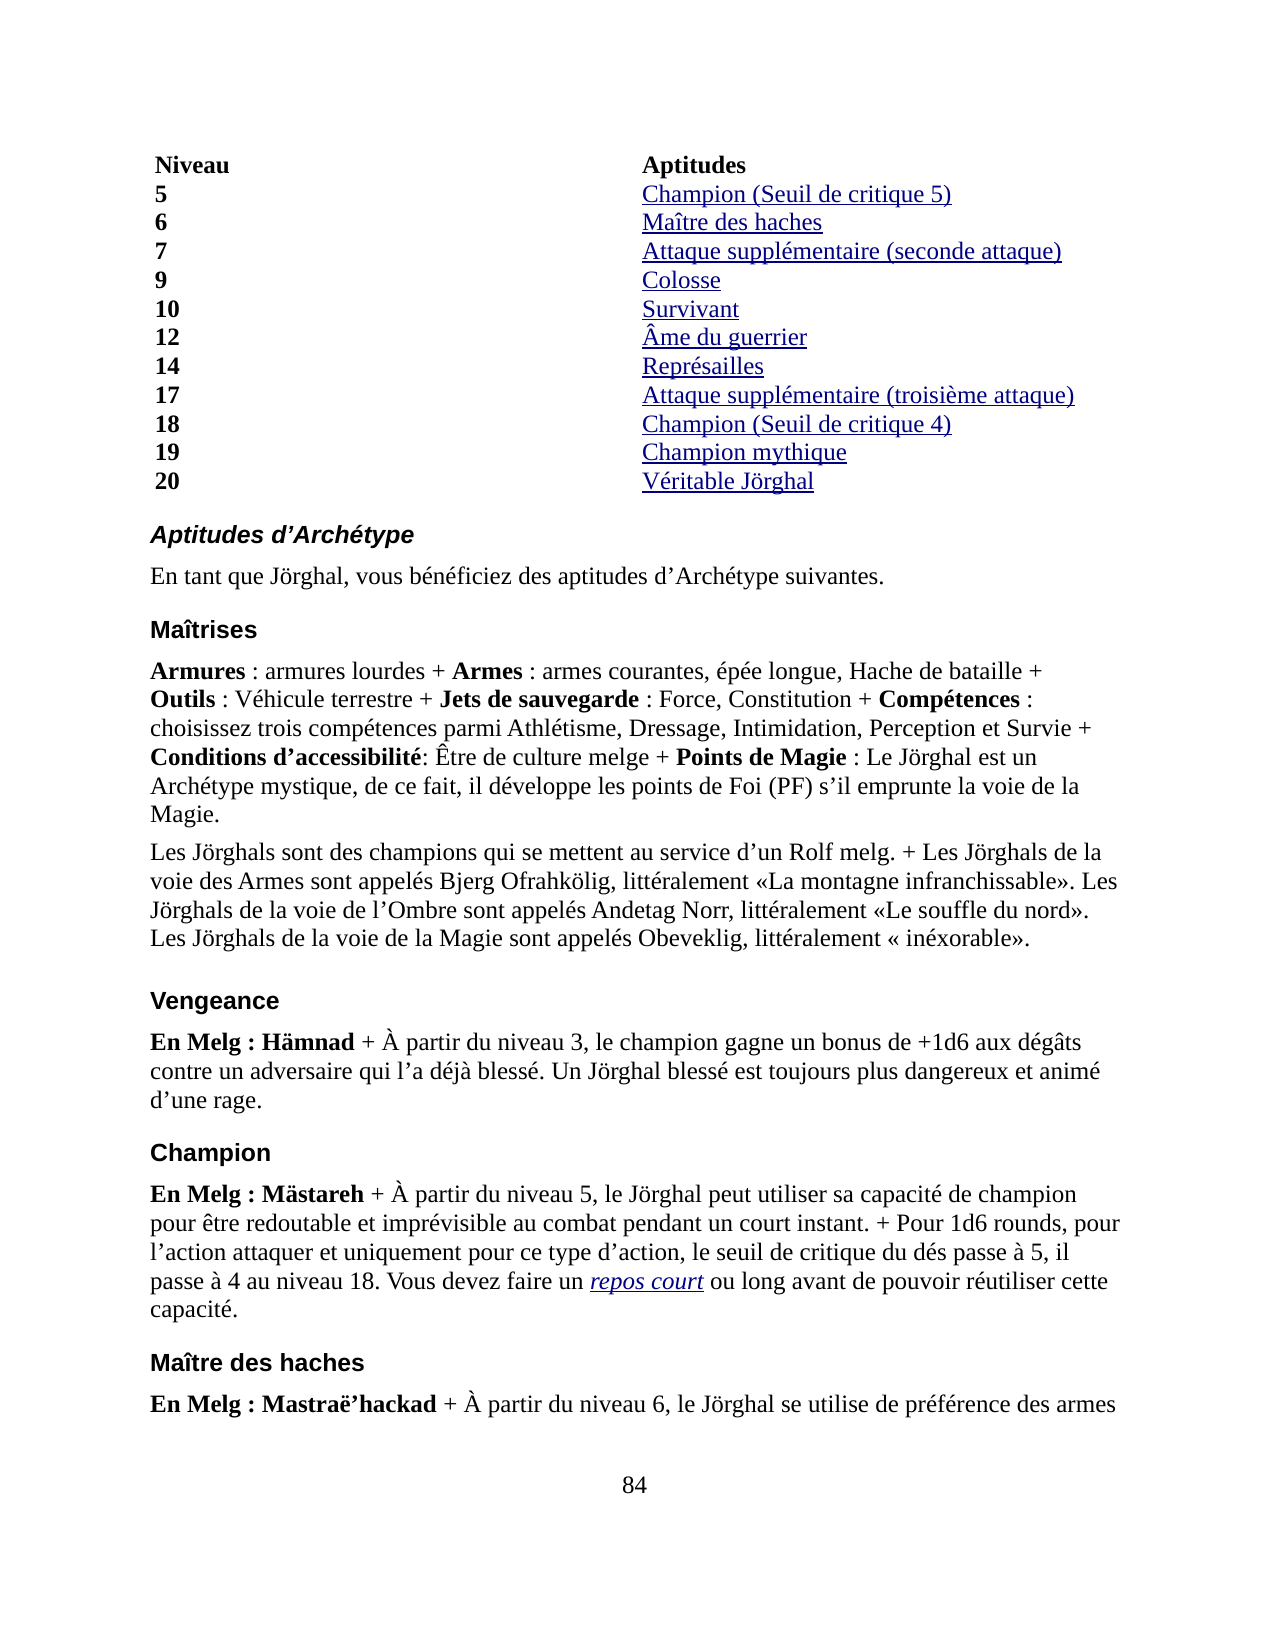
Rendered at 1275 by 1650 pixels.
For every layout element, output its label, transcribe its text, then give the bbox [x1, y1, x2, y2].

subtitle Aptitudes d’Archétype [150, 520, 1125, 548]
text En Melg : Mastraë’hackad + À partir du niveau 6, le Jörghal se utilise de préférence des armes [150, 1389, 1125, 1418]
table_cell Colosse [638, 265, 1125, 294]
table_cell 18 [150, 409, 637, 437]
subtitle Vengeance [150, 986, 1125, 1015]
subtitle Maître des haches [150, 1348, 1125, 1377]
table_cell Attaque supplémentaire (seconde attaque) [638, 236, 1125, 265]
table_cell Maître des haches [638, 208, 1125, 236]
text Les Jörghals sont des champions qui se mettent au service d’un Rolf melg. + Les Jörghals de la voie des Armes sont appelés Bjerg Ofrahkölig, littéralement «La montagne infranchissable». Les Jörghals de la voie de l’Ombre sont appelés Andetag Norr, littéralement «Le souffle du nord». Les Jörghals de la voie de la Magie sont appelés Obeveklig, littéralement « inéxorable». [150, 837, 1125, 952]
table_cell 6 [150, 208, 637, 236]
text En Melg : Hämnad + À partir du niveau 3, le champion gagne un bonus de +1d6 aux dégâts contre un adversaire qui l’a déjà blessé. Un Jörghal blessé est toujours plus dangereux et animé d’une rage. [150, 1027, 1125, 1113]
table_cell Représailles [638, 351, 1125, 380]
table_cell Champion mythique [638, 438, 1125, 466]
table_cell 14 [150, 351, 637, 380]
table_cell Champion (Seuil de critique 5) [638, 179, 1125, 207]
table_cell 17 [150, 380, 637, 409]
table_cell Attaque supplémentaire (troisième attaque) [638, 380, 1125, 409]
table_cell 5 [150, 179, 637, 207]
table_cell Champion (Seuil de critique 4) [638, 409, 1125, 437]
table_cell Véritable Jörghal [638, 466, 1125, 495]
subtitle Maîtrises [150, 615, 1125, 643]
subtitle Champion [150, 1138, 1125, 1167]
table_cell 19 [150, 438, 637, 466]
table_cell 10 [150, 294, 637, 322]
table_header Aptitudes [638, 150, 1125, 179]
table_cell 7 [150, 236, 637, 265]
text En tant que Jörghal, vous bénéficiez des aptitudes d’Archétype suivantes. [150, 561, 1125, 590]
text Armures : armures lourdes + Armes : armes courantes, épée longue, Hache de bataille + Outils : Véhicule terrestre + Jets de sauvegarde : Force, Constitution + Compétences : choisissez trois compétences parmi Athlétisme, Dressage, Intimidation, Perception et Survie + Conditions d’accessibilité: Être de culture melge + Points de Magie : Le Jörghal est un Archétype mystique, de ce fait, il développe les points de Foi (PF) s’il emprunte la voie de la Magie. [150, 656, 1125, 828]
table_cell Âme du guerrier [638, 323, 1125, 351]
table_header Niveau [150, 150, 637, 179]
table_cell 12 [150, 323, 637, 351]
table_cell Survivant [638, 294, 1125, 322]
table_cell 20 [150, 466, 637, 495]
text En Melg : Mästareh + À partir du niveau 5, le Jörghal peut utiliser sa capacité de champion pour être redoutable et imprévisible au combat pendant un court instant. + Pour 1d6 rounds, pour l’action attaquer et uniquement pour ce type d’action, le seuil de critique du dés passe à 5, il passe à 4 au niveau 18. Vous devez faire un repos court ou long avant de pouvoir réutiliser cette capacité. [150, 1179, 1125, 1323]
table_cell 9 [150, 265, 637, 294]
